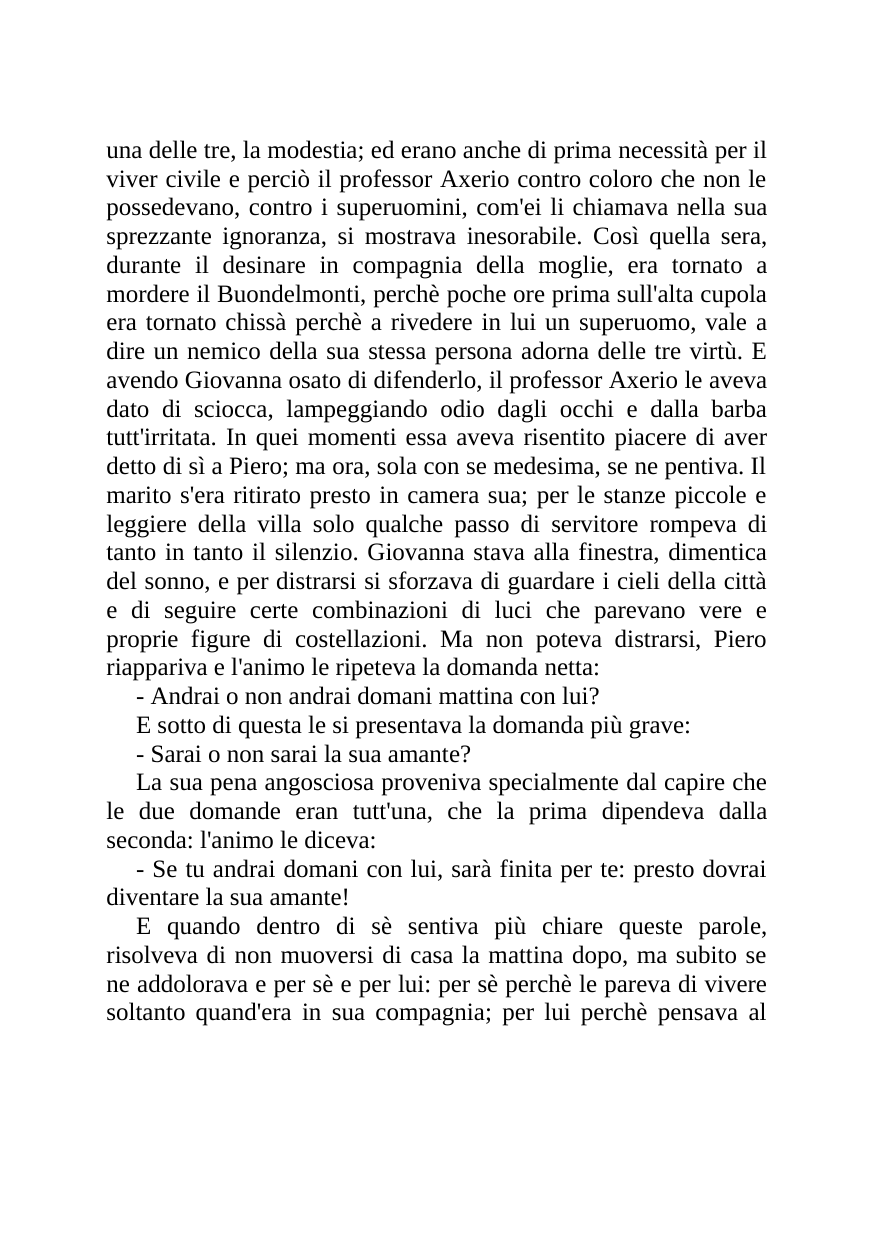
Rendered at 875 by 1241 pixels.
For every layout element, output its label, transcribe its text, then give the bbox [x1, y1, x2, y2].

text E quando dentro di sè sentiva più chiare queste parole, risolveva di non muoversi di casa la mattina dopo, ma subito se ne addolorava e per sè e per lui: per sè perchè le pareva di vivere soltanto quand'era in sua compagnia; per lui perchè pensava al [106, 911, 768, 1026]
text - Se tu andrai domani con lui, sarà finita per te: presto dovrai diventare la sua amante! [106, 854, 768, 911]
text La sua pena angosciosa proveniva specialmente dal capire che le due domande eran tutt'una, che la prima dipendeva dalla seconda: l'animo le diceva: [106, 767, 768, 854]
text - Sarai o non sarai la sua amante? [106, 739, 768, 767]
text E sotto di questa le si presentava la domanda più grave: [106, 710, 768, 739]
text una delle tre, la modestia; ed erano anche di prima necessità per il viver civile e perciò il professor Axerio contro coloro che non le possedevano, contro i superuomini, com'ei li chiamava nella sua sprezzante ignoranza, si mostrava inesorabile. Così quella sera, durante il desinare in compagnia della moglie, era tornato a mordere il Buondelmonti, perchè poche ore prima sull'alta cupola era tornato chissà perchè a rivedere in lui un superuomo, vale a dire un nemico della sua stessa persona adorna delle tre virtù. E avendo Giovanna osato di difenderlo, il professor Axerio le aveva dato di sciocca, lampeggiando odio dagli occhi e dalla barba tutt'irritata. In quei momenti essa aveva risentito piacere di aver detto di sì a Piero; ma ora, sola con se medesima, se ne pentiva. Il marito s'era ritirato presto in camera sua; per le stanze piccole e leggiere della villa solo qualche passo di servitore rompeva di tanto in tanto il silenzio. Giovanna stava alla finestra, dimentica del sonno, e per distrarsi si sforzava di guardare i cieli della città e di seguire certe combinazioni di luci che parevano vere e proprie figure di costellazioni. Ma non poteva distrarsi, Piero riappariva e l'animo le ripeteva la domanda netta: [106, 135, 768, 681]
text - Andrai o non andrai domani mattina con lui? [106, 681, 768, 710]
